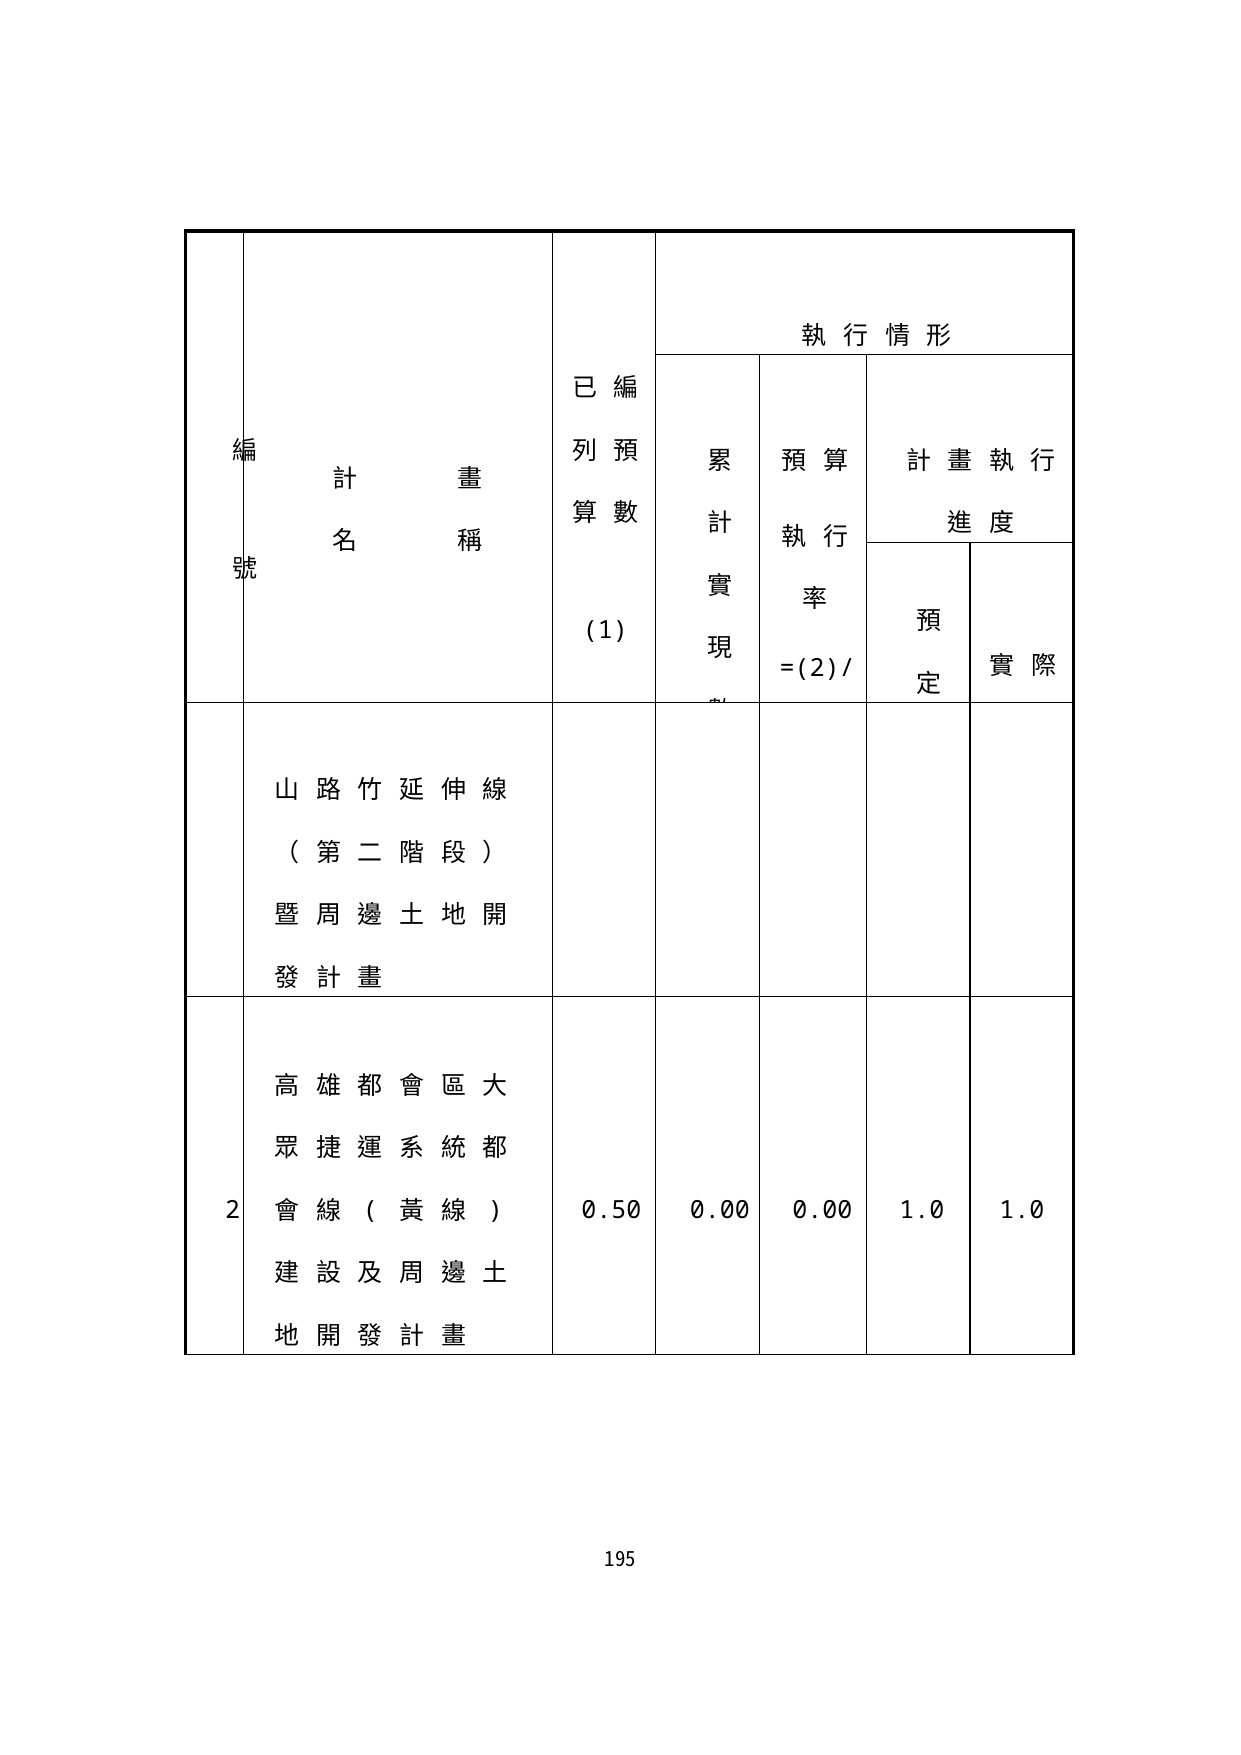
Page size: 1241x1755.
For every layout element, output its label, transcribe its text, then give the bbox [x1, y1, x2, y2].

table_cell [971, 703, 1072, 996]
table_cell 0.00 [760, 703, 866, 996]
table_cell [867, 703, 969, 996]
table_cell 計畫執行進度 [867, 355, 1072, 542]
table_cell 0.50 [553, 997, 655, 1354]
table_cell 高雄都會區大眾捷運系統都會線(黃線)建設及周邊土地開發計畫 [244, 997, 552, 1354]
table_header 計 畫 名 稱 [244, 233, 552, 702]
table_cell 1.0 [971, 997, 1072, 1354]
table_cell 預定 [867, 543, 969, 702]
table_cell [187, 703, 243, 996]
table_header 已編列預算數 (1) [553, 233, 655, 702]
table_cell 1.0 [867, 997, 969, 1354]
table_cell 0.00 [760, 997, 866, 1354]
table_cell 山路竹延伸線（第二階段）暨周邊土地開發計畫 [244, 703, 552, 996]
table_cell 累計實現數(2) [656, 355, 759, 702]
table_header 編 號 [187, 233, 243, 702]
table_cell [553, 703, 655, 996]
table_cell 0.00 [656, 703, 759, 996]
table_cell 實際 [971, 543, 1072, 702]
table_header 執行情形 [656, 233, 1072, 354]
table_cell 2 [187, 997, 243, 1354]
table_cell 預算 執行率 =(2)/(1) [760, 355, 866, 702]
table_cell 0.00 [656, 997, 759, 1354]
